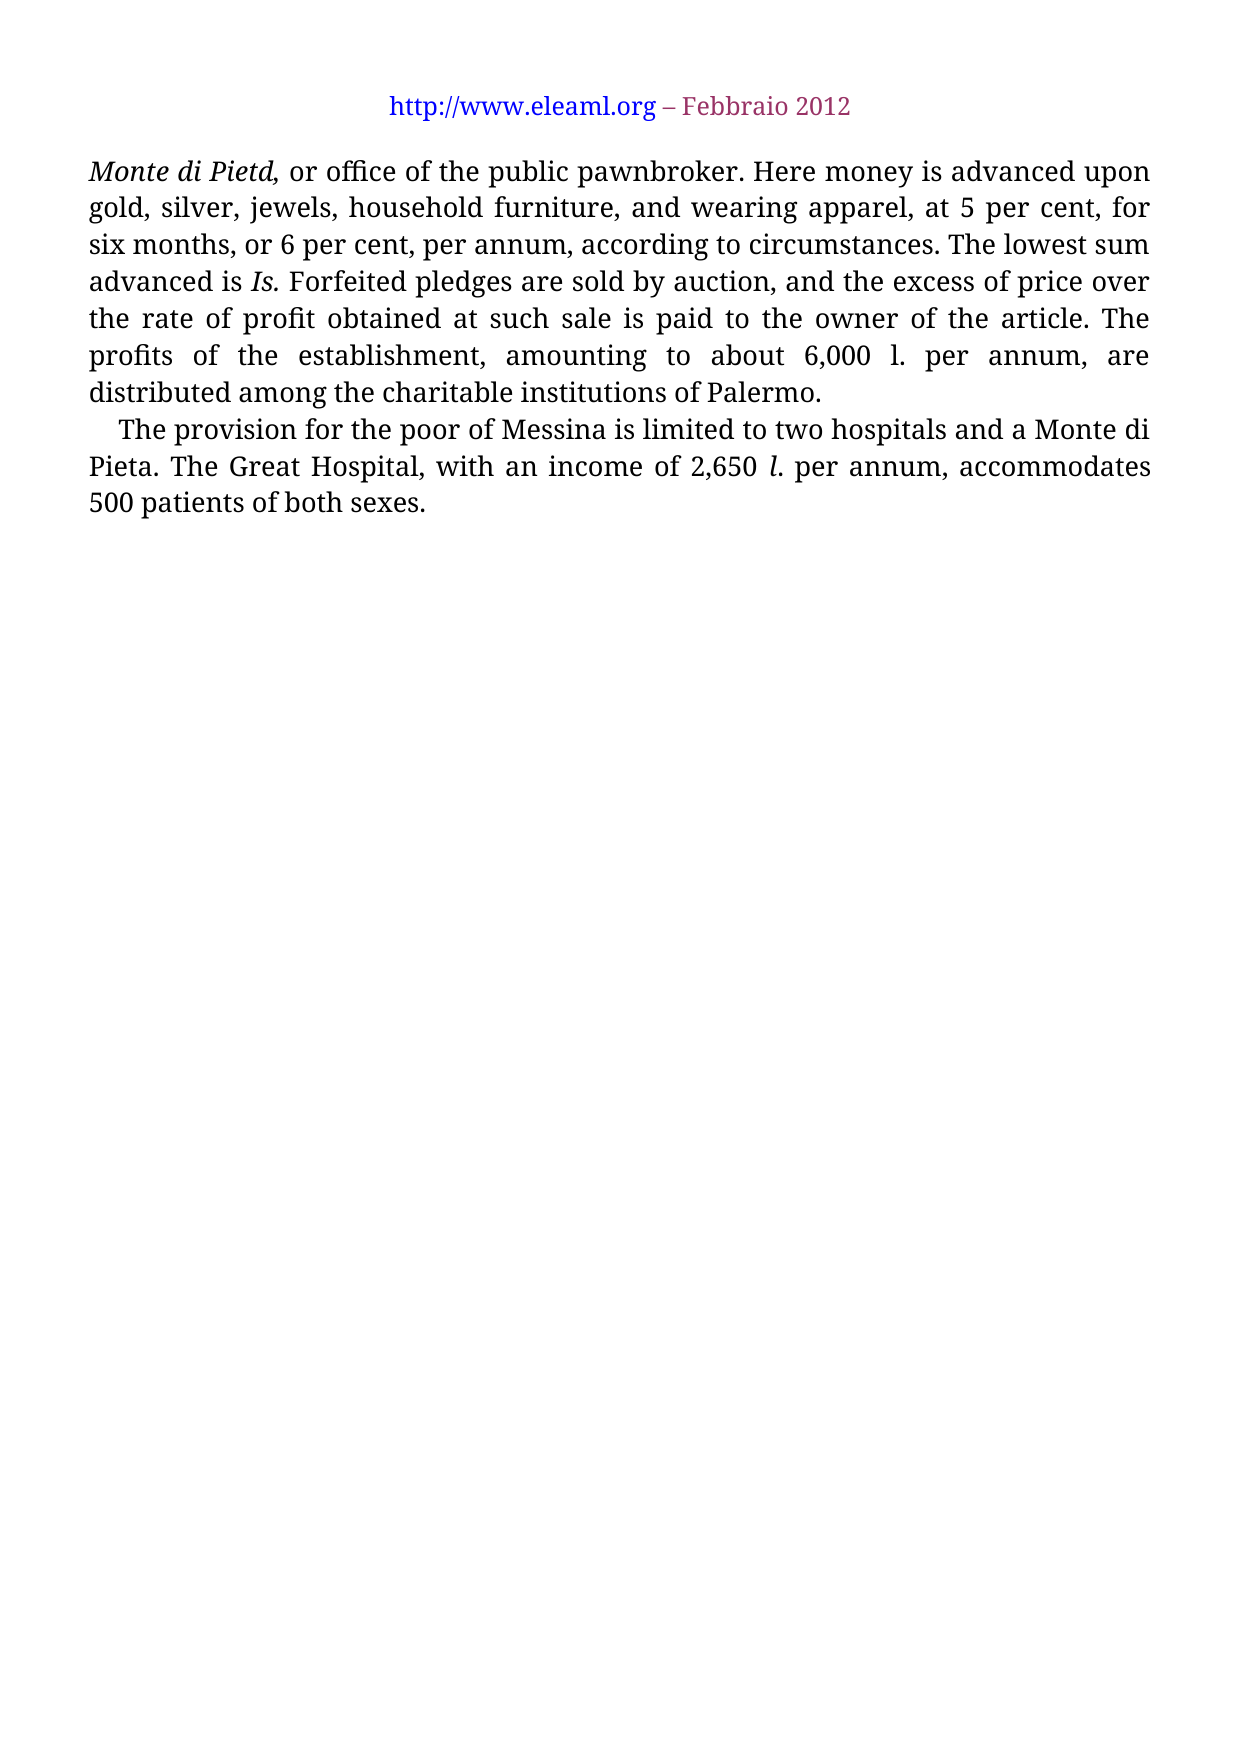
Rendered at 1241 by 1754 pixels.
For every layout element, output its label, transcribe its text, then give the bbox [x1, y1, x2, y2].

text Monte di Pietd, or office of the public pawnbroker. Here money is advanced upon gold, silver, jewels, household furniture, and wearing apparel, at 5 per cent, for six months, or 6 per cent, per annum, according to circumstances. The lowest sum advanced is Is. Forfeited pledges are sold by auction, and the excess of price over the rate of profit obtained at such sale is paid to the owner of the article. The profits of the establishment, amounting to about 6,000 l. per annum, are distributed among the charitable institutions of Palermo. [88, 152, 1152, 410]
text The provision for the poor of Messina is limited to two hospitals and a Monte di Pieta. The Great Hospital, with an income of 2,650 l. per annum, accommodates 500 patients of both sexes. [88, 410, 1152, 521]
